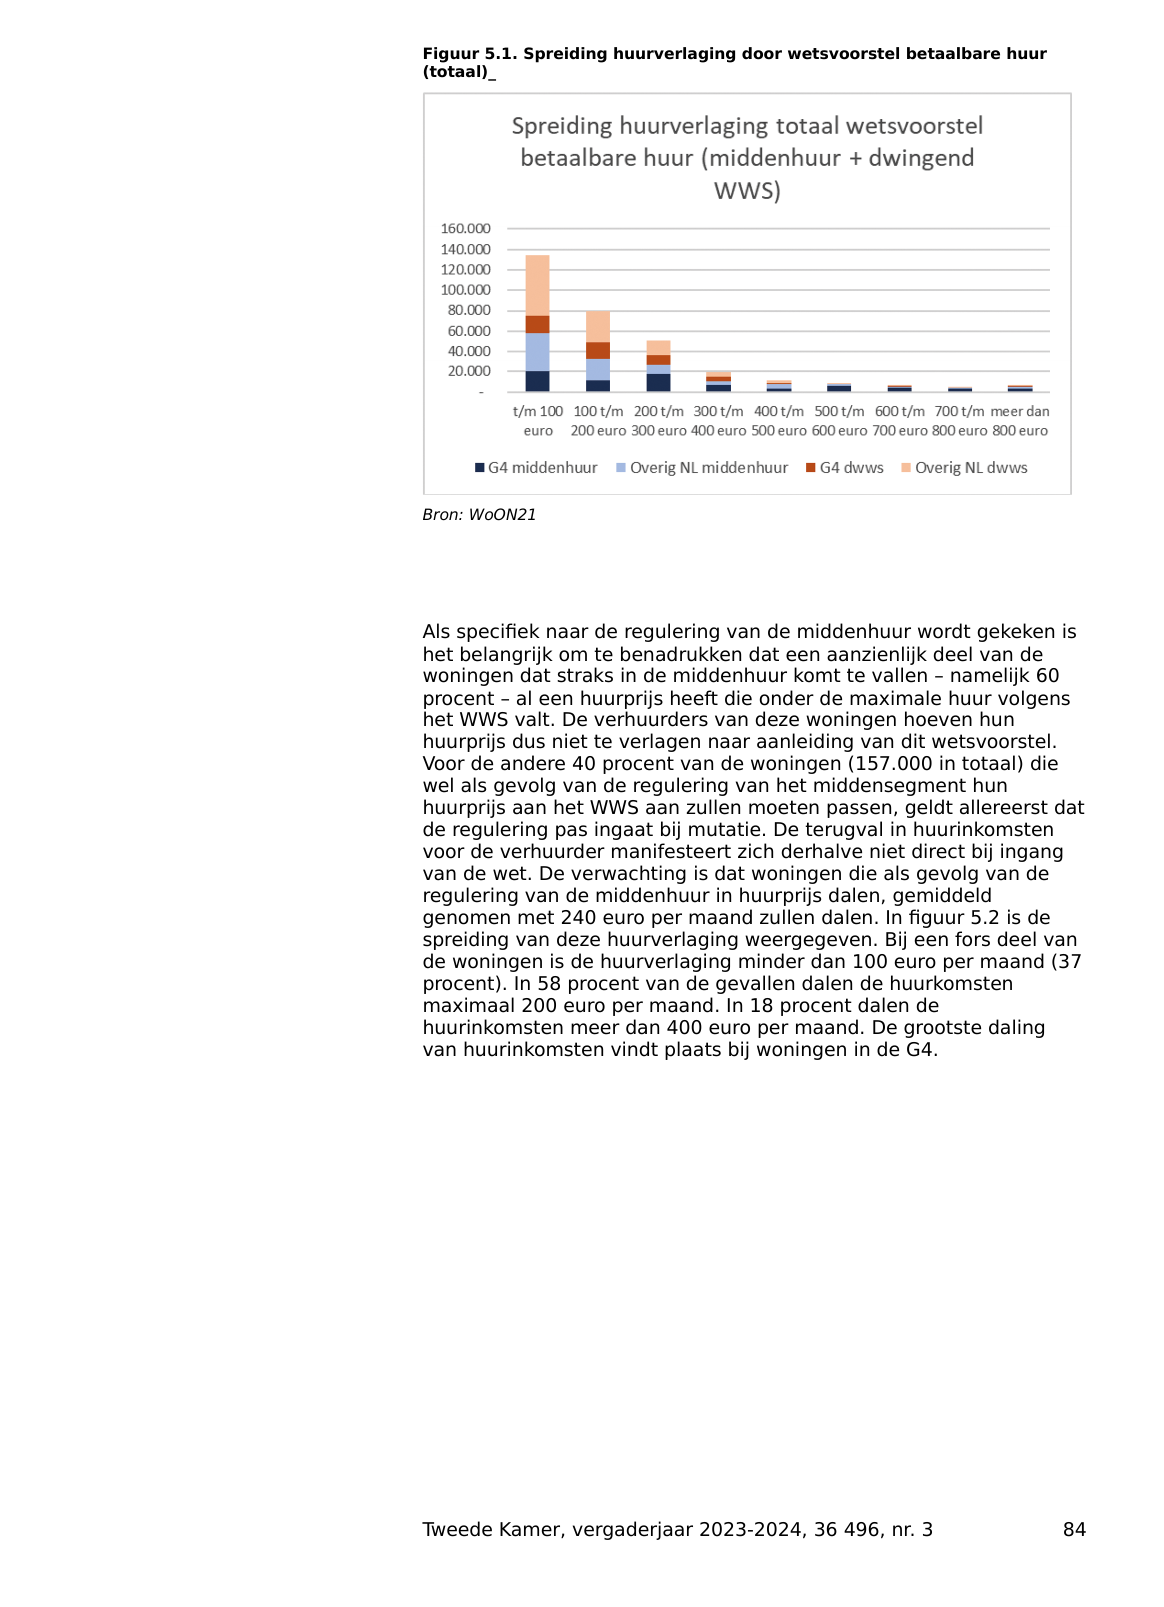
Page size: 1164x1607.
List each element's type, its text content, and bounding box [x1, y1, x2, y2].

text Figuur 5.1. Spreiding huurverlaging door wetsvoorstel betaalbare huur (totaal)_ [422, 45, 1072, 81]
picture [422, 92, 1072, 495]
text Bron: WoON21 [422, 506, 1072, 524]
text Als specifiek naar de regulering van de middenhuur wordt gekeken is het belangrijk om te benadrukken dat een aanzienlijk deel van de woningen dat straks in de middenhuur komt te vallen – namelijk 60 procent – al een huurprijs heeft die onder de maximale huur volgens het WWS valt. De verhuurders van deze woningen hoeven hun huurprijs dus niet te verlagen naar aanleiding van dit wetsvoorstel. Voor de andere 40 procent van de woningen (157.000 in totaal) die wel als gevolg van de regulering van het middensegment hun huurprijs aan het WWS aan zullen moeten passen, geldt allereerst dat de regulering pas ingaat bij mutatie. De terugval in huurinkomsten voor de verhuurder manifesteert zich derhalve niet direct bij ingang van de wet. De verwachting is dat woningen die als gevolg van de regulering van de middenhuur in huurprijs dalen, gemiddeld genomen met 240 euro per maand zullen dalen. In figuur 5.2 is de spreiding van deze huurverlaging weergegeven. Bij een fors deel van de woningen is de huurverlaging minder dan 100 euro per maand (37 procent). In 58 procent van de gevallen dalen de huurkomsten maximaal 200 euro per maand. In 18 procent dalen de huurinkomsten meer dan 400 euro per maand. De grootste daling van huurinkomsten vindt plaats bij woningen in de G4. [422, 621, 1087, 1061]
